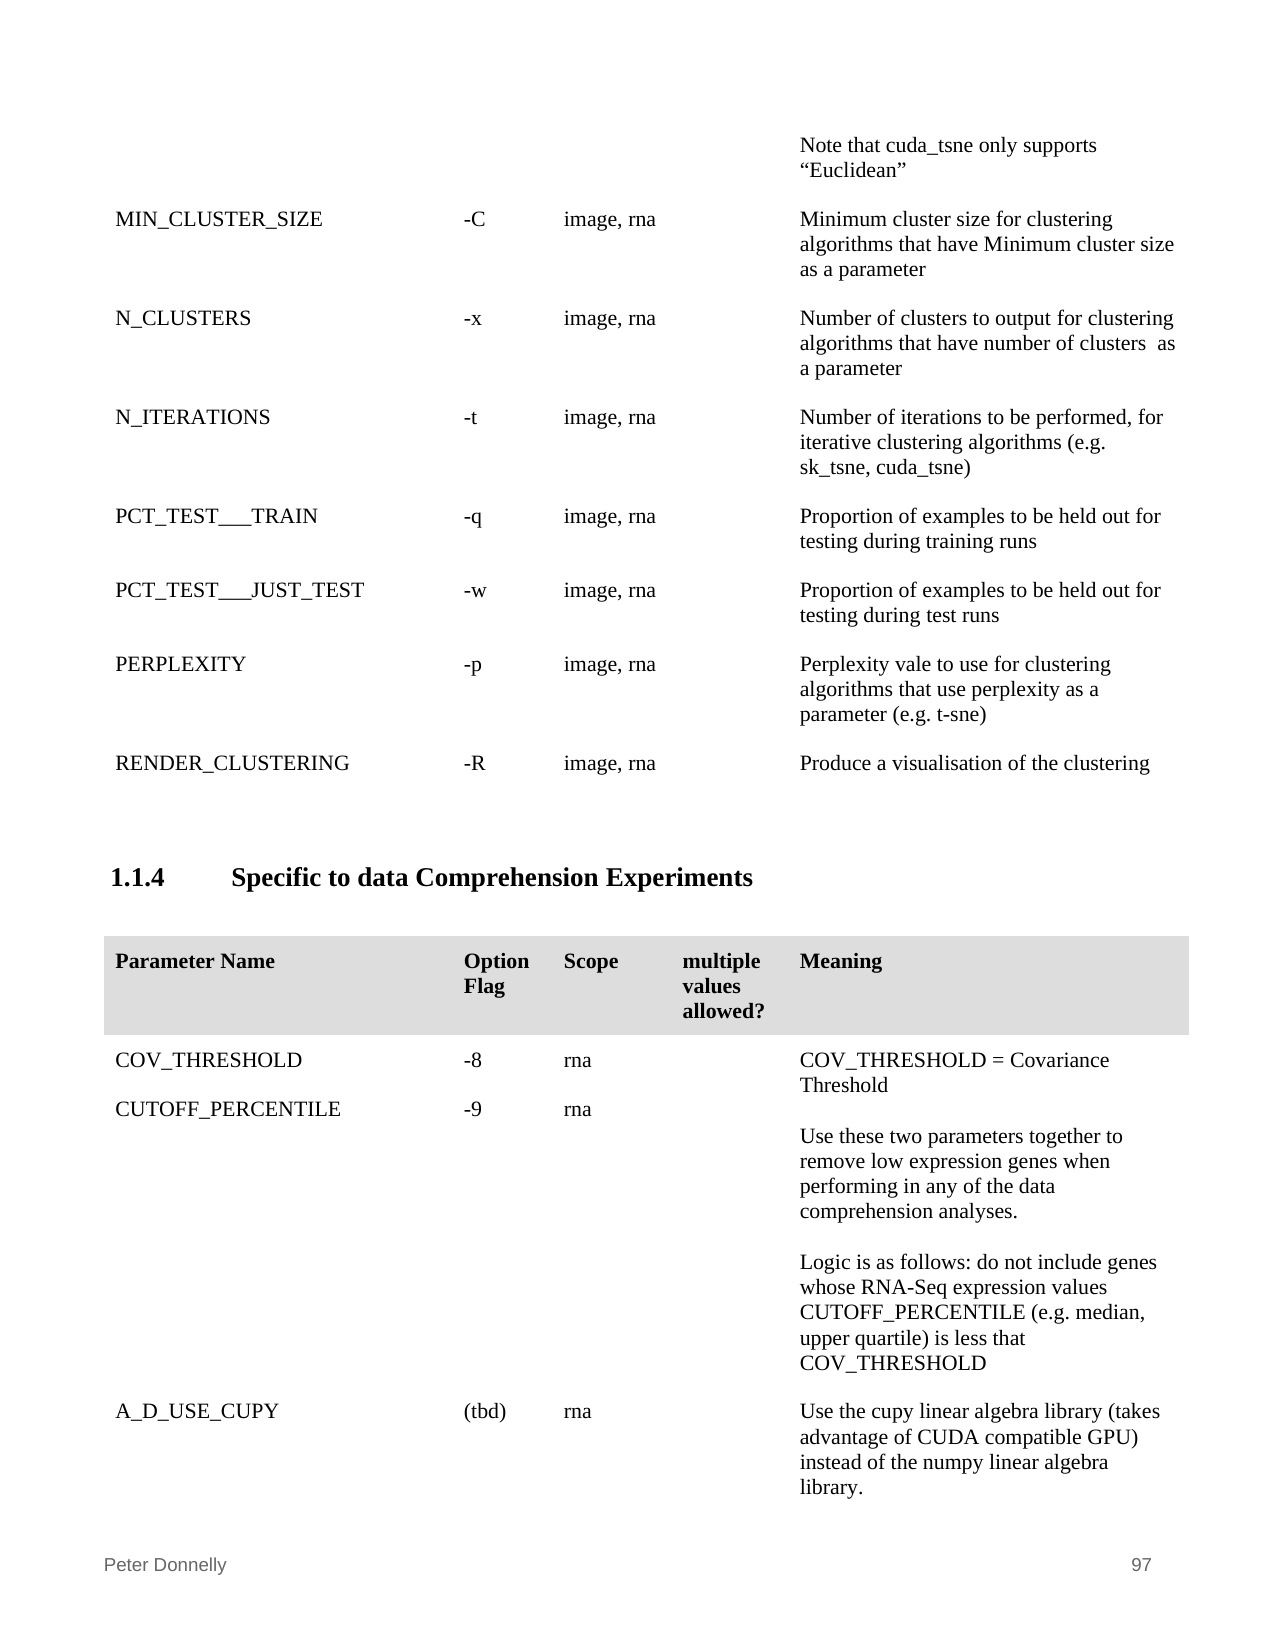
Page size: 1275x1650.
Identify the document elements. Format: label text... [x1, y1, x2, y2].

table_cell CUTOFF_PERCENTILE [104, 1084, 452, 1387]
table_cell rna [552, 1387, 671, 1536]
table_cell [671, 194, 788, 293]
table_cell image, rna [552, 639, 671, 738]
table_cell COV_THRESHOLD [104, 1035, 452, 1084]
table_cell [671, 738, 788, 787]
table_cell Note that cuda_tsne only supports “Euclidean” [788, 120, 1189, 194]
table_cell Use the cupy linear algebra library (takes advantage of CUDA compatible GPU) instead of the numpy linear algebra library. [788, 1387, 1189, 1536]
table_cell Produce a visualisation of the clustering [788, 738, 1189, 787]
table_cell rna [552, 1035, 671, 1084]
table_cell (tbd) [452, 1387, 552, 1536]
table_cell PCT_TEST___JUST_TEST [104, 565, 452, 639]
table_cell -8 [452, 1035, 552, 1084]
table_cell -x [452, 293, 552, 392]
table_cell A_D_USE_CUPY [104, 1387, 452, 1536]
table_cell rna [552, 1084, 671, 1387]
table_header Meaning [788, 936, 1189, 1035]
table_cell image, rna [552, 738, 671, 787]
table_cell [671, 565, 788, 639]
table_cell [671, 1084, 788, 1387]
table_cell MIN_CLUSTER_SIZE [104, 194, 452, 293]
table_cell -R [452, 738, 552, 787]
table_cell image, rna [552, 392, 671, 491]
table_cell image, rna [552, 194, 671, 293]
subtitle Specific to data Comprehension Experiments [103, 861, 1181, 892]
table_cell image, rna [552, 491, 671, 565]
table_cell image, rna [552, 293, 671, 392]
table_cell Perplexity vale to use for clustering algorithms that use perplexity as a parameter (e.g. t-sne) [788, 639, 1189, 738]
table_cell COV_THRESHOLD = Covariance Threshold Use these two parameters together to remove low expression genes when performing in any of the data comprehension analyses. Logic is as follows: do not include genes whose RNA-Seq expression values CUTOFF_PERCENTILE (e.g. median, upper quartile) is less that COV_THRESHOLD [788, 1035, 1189, 1387]
table_cell -w [452, 565, 552, 639]
table_cell Proportion of examples to be held out for testing during test runs [788, 565, 1189, 639]
table_cell [671, 1387, 788, 1536]
table_cell -C [452, 194, 552, 293]
table_header multiple values allowed? [671, 936, 788, 1035]
table_cell -9 [452, 1084, 552, 1387]
table_cell Number of iterations to be performed, for iterative clustering algorithms (e.g. sk_tsne, cuda_tsne) [788, 392, 1189, 491]
table_cell -q [452, 491, 552, 565]
table_cell [671, 120, 788, 194]
table_cell PCT_TEST___TRAIN [104, 491, 452, 565]
table_cell Number of clusters to output for clustering algorithms that have number of clusters as a parameter [788, 293, 1189, 392]
table_cell [671, 293, 788, 392]
table_cell N_CLUSTERS [104, 293, 452, 392]
table_cell RENDER_CLUSTERING [104, 738, 452, 787]
table_cell [671, 491, 788, 565]
table_header Parameter Name [104, 936, 452, 1035]
table_cell [552, 120, 671, 194]
table_cell [452, 120, 552, 194]
table_header Option Flag [452, 936, 552, 1035]
table_header Scope [552, 936, 671, 1035]
table_cell [671, 1035, 788, 1084]
table_cell PERPLEXITY [104, 639, 452, 738]
table_cell -p [452, 639, 552, 738]
table_cell [671, 392, 788, 491]
table_cell [671, 639, 788, 738]
table_cell Proportion of examples to be held out for testing during training runs [788, 491, 1189, 565]
table_cell [104, 120, 452, 194]
table_cell image, rna [552, 565, 671, 639]
table_cell -t [452, 392, 552, 491]
table_cell N_ITERATIONS [104, 392, 452, 491]
table_cell Minimum cluster size for clustering algorithms that have Minimum cluster size as a parameter [788, 194, 1189, 293]
